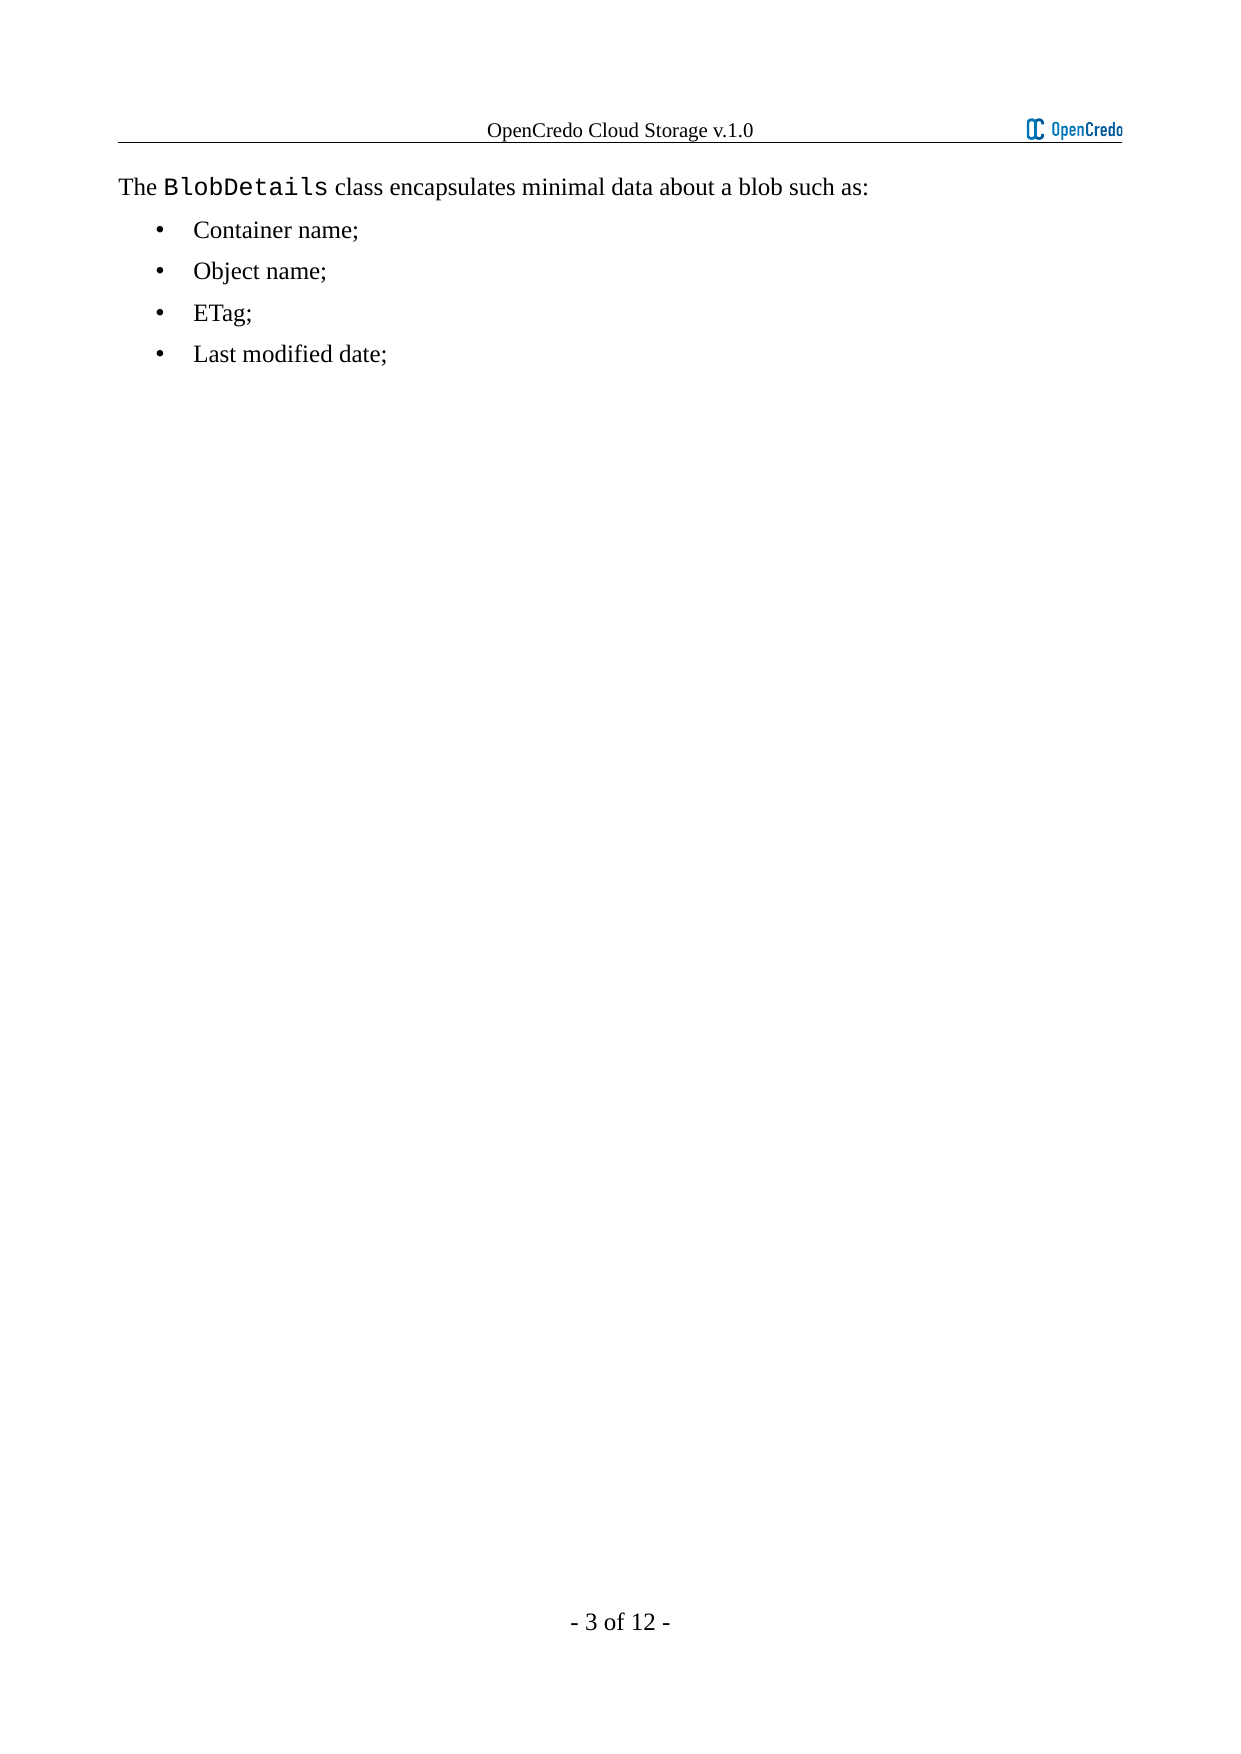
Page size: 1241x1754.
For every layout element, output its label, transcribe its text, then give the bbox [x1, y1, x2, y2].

list Last modified date; [156, 339, 1122, 368]
picture [1026, 118, 1123, 140]
list Container name; [156, 215, 1122, 244]
text The BlobDetails class encapsulates minimal data about a blob such as: [118, 172, 1122, 203]
list ETag; [156, 298, 1122, 326]
list Object name; [156, 256, 1122, 285]
